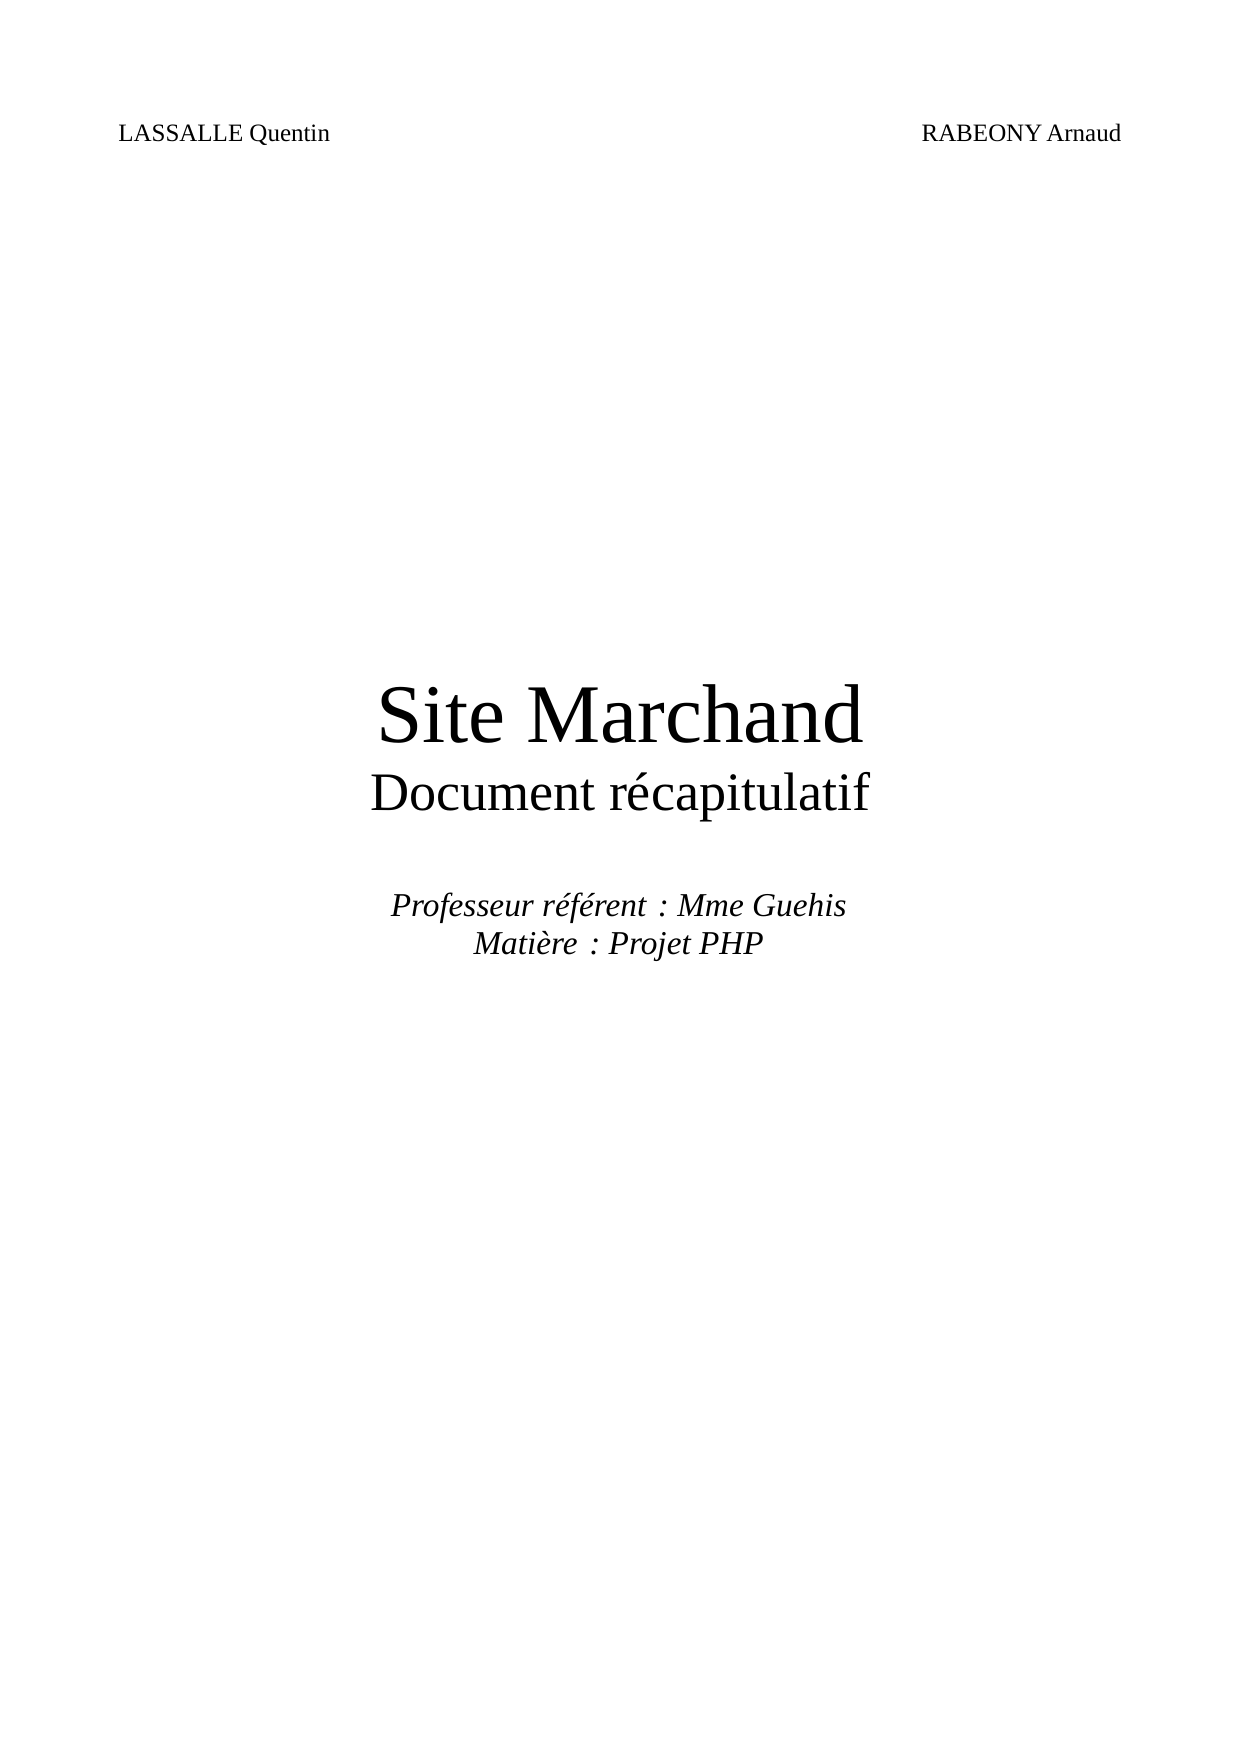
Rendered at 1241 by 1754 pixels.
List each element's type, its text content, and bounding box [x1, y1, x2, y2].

text Matière : Projet PHP [118, 923, 1122, 961]
text Document récapitulatif [118, 760, 1122, 822]
text Professeur référent : Mme Guehis [118, 885, 1122, 923]
text Site Marchand [118, 664, 1122, 760]
text LASSALLE Quentin RABEONY Arnaud [118, 118, 1122, 147]
